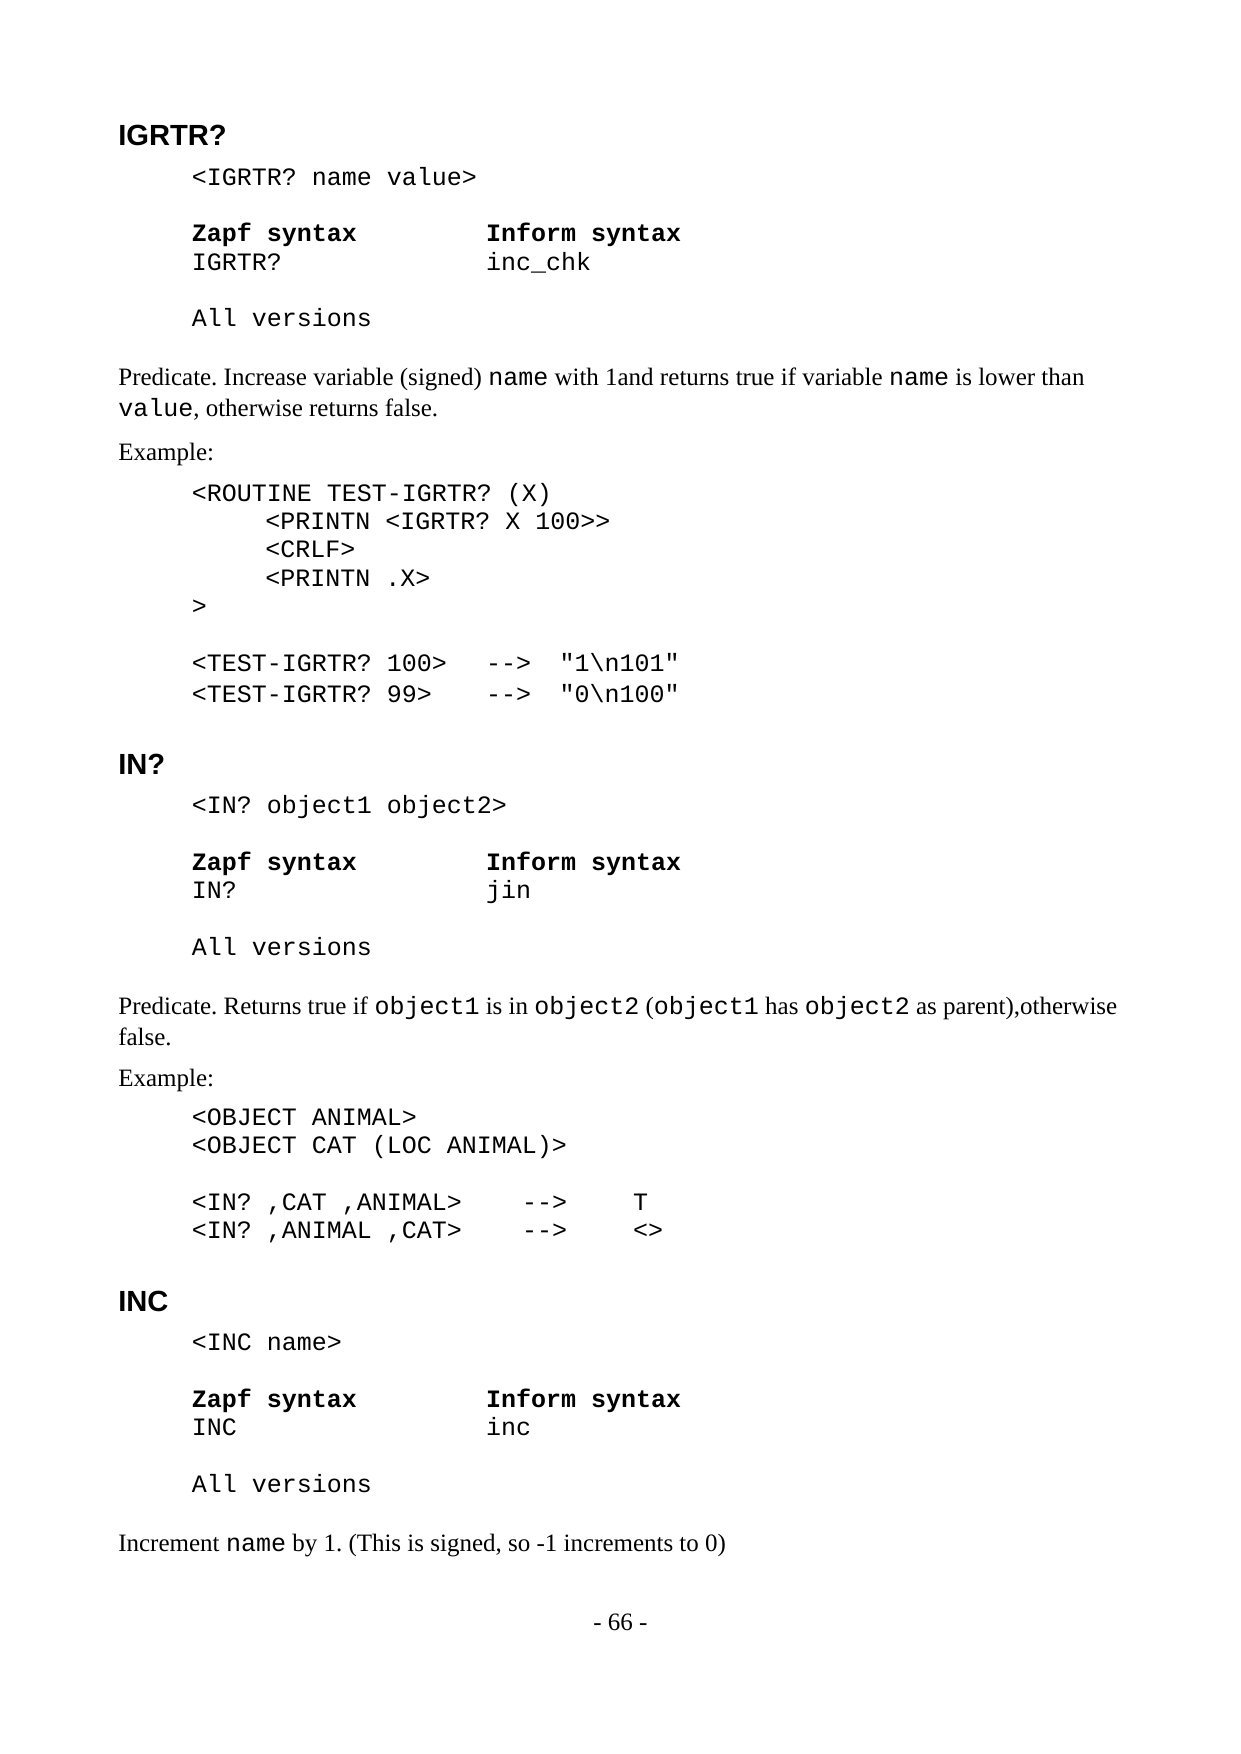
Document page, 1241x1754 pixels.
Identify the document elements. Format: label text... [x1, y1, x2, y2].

text Zapf syntax Inform syntax [192, 1387, 1122, 1415]
subtitle IN? [118, 747, 1122, 781]
subtitle INC [118, 1284, 1122, 1317]
subtitle IGRTR? [118, 118, 1122, 152]
text Predicate. Returns true if object1 is in object2 (object1 has object2 as parent),otherwise false. [118, 991, 1122, 1051]
text Zapf syntax Inform syntax [192, 850, 1122, 878]
text IGRTR? inc_chk [192, 249, 1122, 277]
text All versions [192, 1472, 1122, 1500]
text INC inc [192, 1415, 1122, 1443]
text Predicate. Increase variable (signed) name with 1and returns true if variable name is lower than value, otherwise returns false. [118, 362, 1122, 424]
text All versions [192, 306, 1122, 334]
text IN? jin [192, 878, 1122, 906]
text Example: [118, 1063, 1122, 1092]
text <IGRTR? name value> [192, 164, 1122, 192]
text Example: [118, 437, 1122, 465]
text <IN? object1 object2> [192, 793, 1122, 821]
text Increment name by 1. (This is signed, so -1 increments to 0) [118, 1528, 1122, 1559]
text All versions [192, 935, 1122, 963]
text <OBJECT ANIMAL> <OBJECT CAT (LOC ANIMAL)> <IN? ,CAT ,ANIMAL> --> T <IN? ,ANIMAL ,CAT> --> <> [192, 1105, 1122, 1246]
text Zapf syntax Inform syntax [192, 221, 1122, 249]
text <INC name> [192, 1330, 1122, 1358]
text <ROUTINE TEST-IGRTR? (X) <PRINTN <IGRTR? X 100>> <CRLF> <PRINTN .X> > <TEST-IGRTR? 100> --> "1\n101" <TEST-IGRTR? 99> --> "0\n100" [118, 478, 1122, 709]
